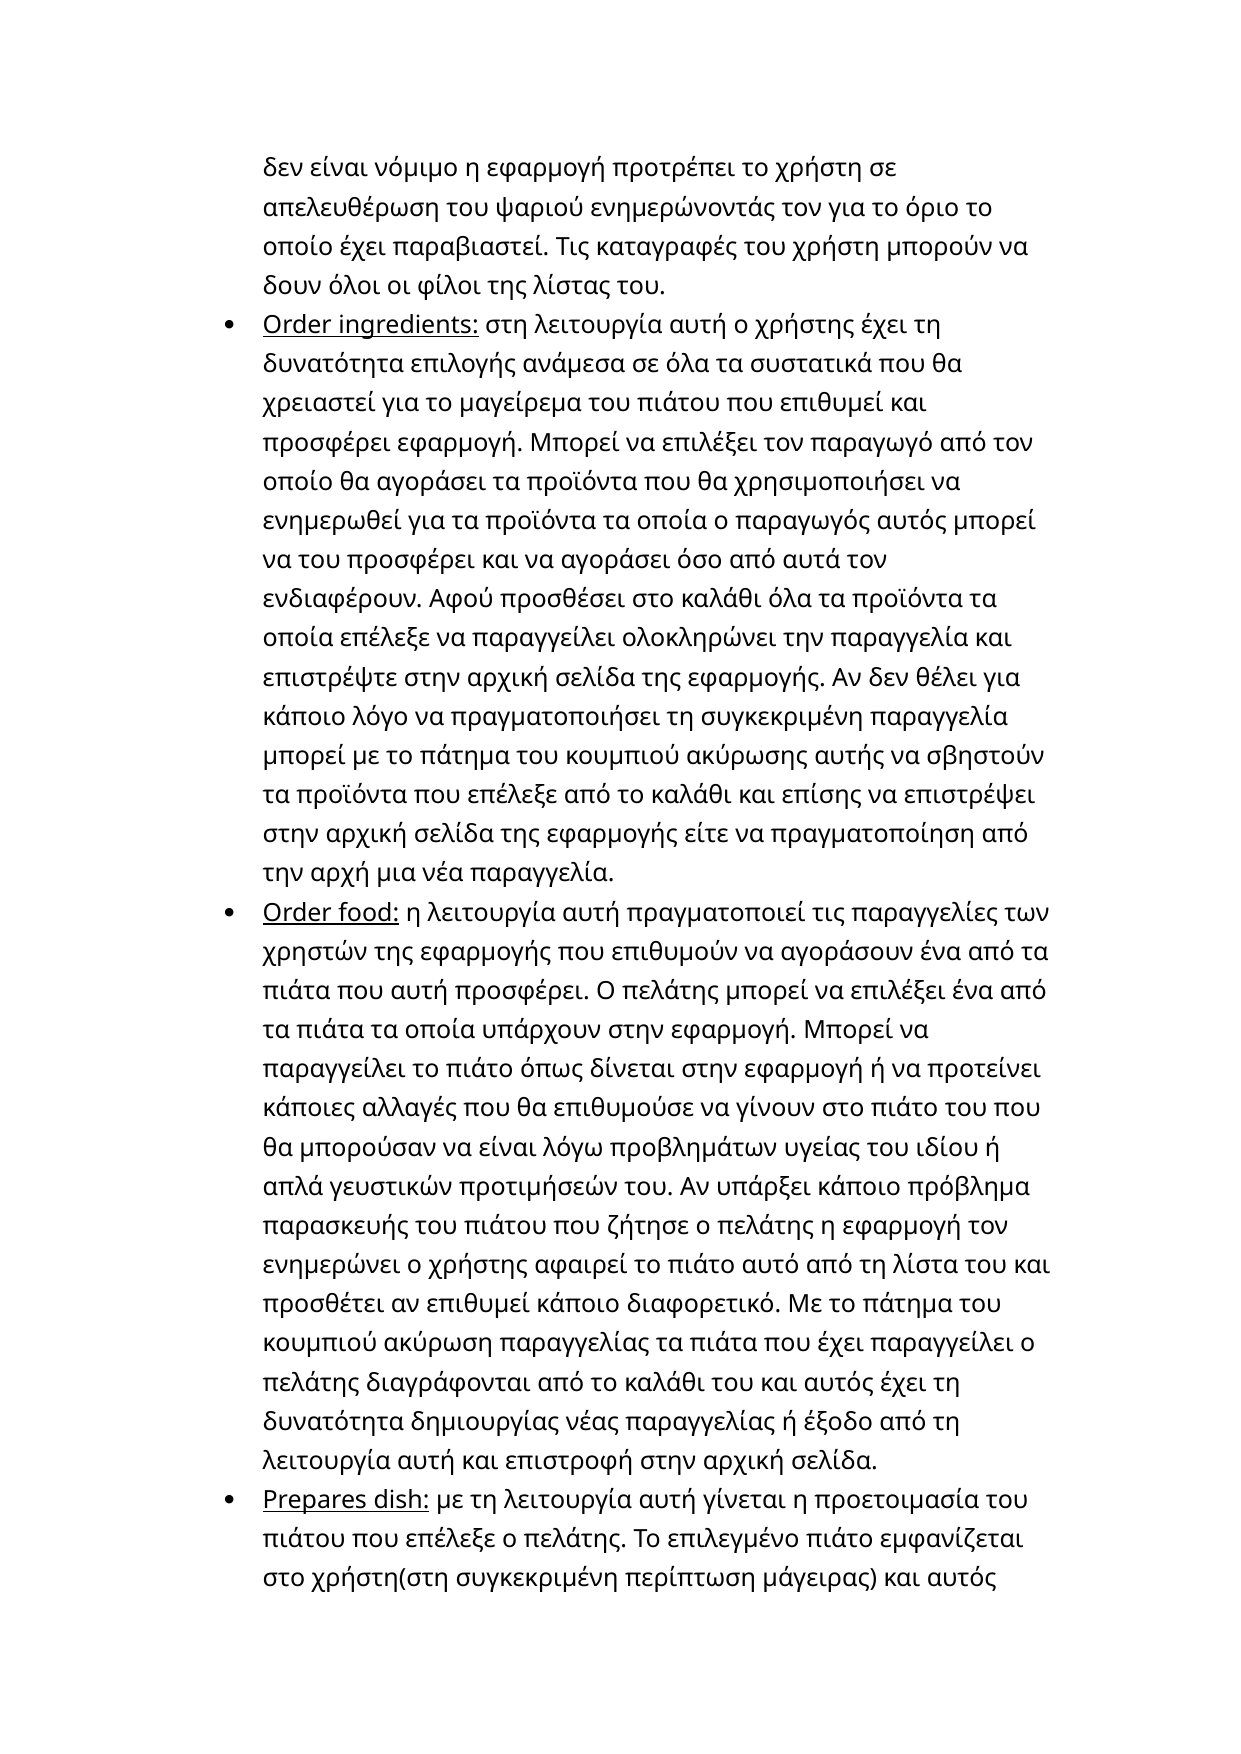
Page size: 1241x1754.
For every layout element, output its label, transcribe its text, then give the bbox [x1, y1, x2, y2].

list Prepares dish: με τη λειτουργία αυτή γίνεται η προετοιμασία του πιάτου που επέλεξε ο πελάτης. Το επιλεγμένο πιάτο εμφανίζεται στο χρήστη(στη συγκεκριμένη περίπτωση μάγειρας) και αυτός [225, 1482, 1053, 1594]
list Order food: η λειτουργία αυτή πραγματοποιεί τις παραγγελίες των χρηστών της εφαρμογής που επιθυμούν να αγοράσουν ένα από τα πιάτα που αυτή προσφέρει. Ο πελάτης μπορεί να επιλέξει ένα από τα πιάτα τα οποία υπάρχουν στην εφαρμογή. Μπορεί να παραγγείλει το πιάτο όπως δίνεται στην εφαρμογή ή να προτείνει κάποιες αλλαγές που θα επιθυμούσε να γίνουν στο πιάτο του που θα μπορούσαν να είναι λόγω προβλημάτων υγείας του ιδίου ή απλά γευστικών προτιμήσεών του. Αν υπάρξει κάποιο πρόβλημα παρασκευής του πιάτου που ζήτησε ο πελάτης η εφαρμογή τον ενημερώνει ο χρήστης αφαιρεί το πιάτο αυτό από τη λίστα του και προσθέτει αν επιθυμεί κάποιο διαφορετικό. Με το πάτημα του κουμπιού ακύρωση παραγγελίας τα πιάτα που έχει παραγγείλει ο πελάτης διαγράφονται από το καλάθι του και αυτός έχει τη δυνατότητα δημιουργίας νέας παραγγελίας ή έξοδο από τη λειτουργία αυτή και επιστροφή στην αρχική σελίδα. [225, 894, 1053, 1477]
list Order ingredients: στη λειτουργία αυτή ο χρήστης έχει τη δυνατότητα επιλογής ανάμεσα σε όλα τα συστατικά που θα χρειαστεί για το μαγείρεμα του πιάτου που επιθυμεί και προσφέρει εφαρμογή. Μπορεί να επιλέξει τον παραγωγό από τον οποίο θα αγοράσει τα προϊόντα που θα χρησιμοποιήσει να ενημερωθεί για τα προϊόντα τα οποία ο παραγωγός αυτός μπορεί να του προσφέρει και να αγοράσει όσο από αυτά τον ενδιαφέρουν. Αφού προσθέσει στο καλάθι όλα τα προϊόντα τα οποία επέλεξε να παραγγείλει ολοκληρώνει την παραγγελία και επιστρέψτε στην αρχική σελίδα της εφαρμογής. Αν δεν θέλει για κάποιο λόγο να πραγματοποιήσει τη συγκεκριμένη παραγγελία μπορεί με το πάτημα του κουμπιού ακύρωσης αυτής να σβηστούν τα προϊόντα που επέλεξε από το καλάθι και επίσης να επιστρέψει στην αρχική σελίδα της εφαρμογής είτε να πραγματοποίηση από την αρχή μια νέα παραγγελία. [225, 307, 1053, 889]
list δεν είναι νόμιμο η εφαρμογή προτρέπει το χρήστη σε απελευθέρωση του ψαριού ενημερώνοντάς τον για το όριο το οποίο έχει παραβιαστεί. Τις καταγραφές του χρήστη μπορούν να δουν όλοι οι φίλοι της λίστας του. [225, 150, 1053, 302]
